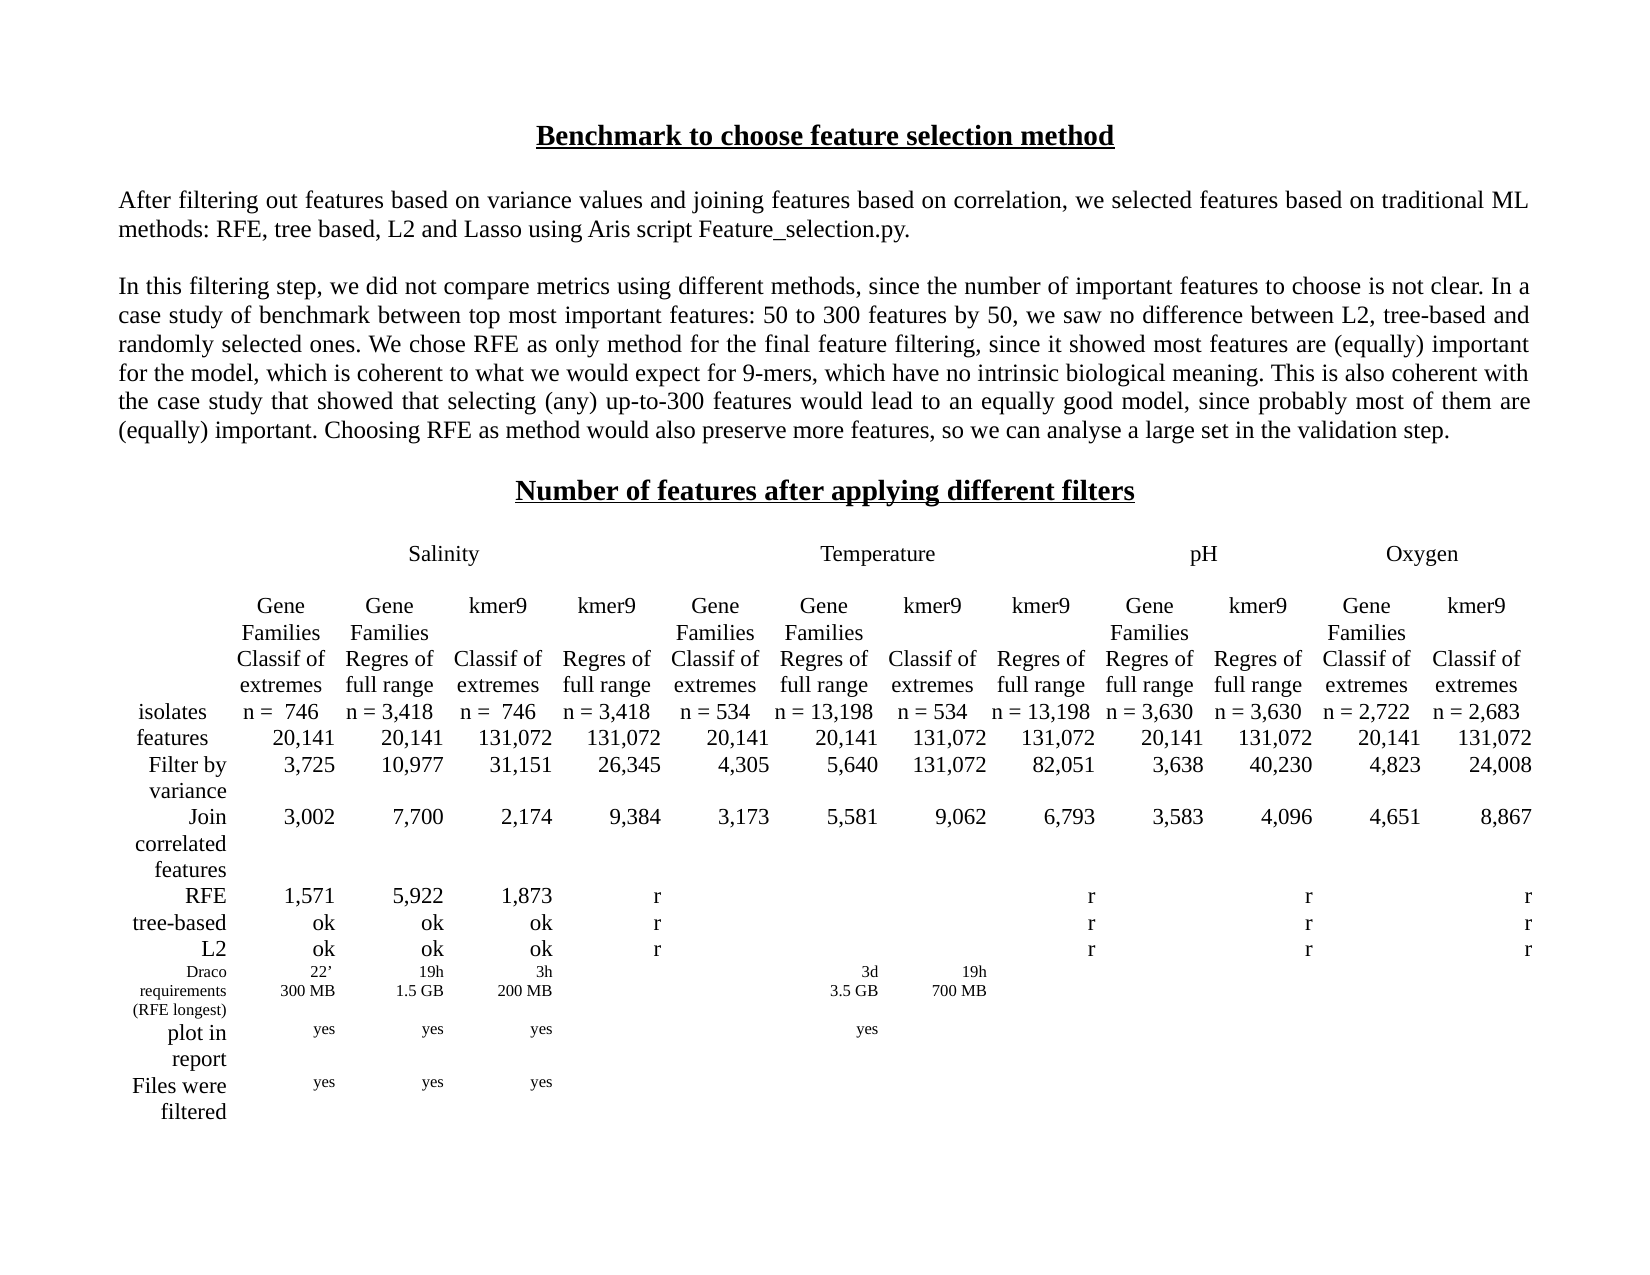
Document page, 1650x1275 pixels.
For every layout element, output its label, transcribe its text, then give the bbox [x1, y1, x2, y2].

table_cell 131,072 [1421, 724, 1532, 751]
table_cell isolates [118, 698, 227, 724]
table_cell yes [769, 1019, 878, 1072]
table_cell [1421, 1019, 1532, 1072]
table_cell [1421, 1072, 1532, 1124]
table_cell n = 746 [227, 698, 335, 724]
table_cell [661, 909, 769, 935]
text Benchmark to choose feature selection method [118, 118, 1532, 152]
table_cell 7,700 [335, 803, 444, 882]
table_cell Gene Families [769, 592, 878, 645]
table_cell yes [444, 1072, 552, 1124]
table_cell Classif of extremes [1312, 645, 1421, 698]
table_header [118, 540, 227, 592]
table_cell [552, 961, 661, 1019]
table_cell 6,793 [987, 803, 1095, 882]
table_cell ok [335, 909, 444, 935]
table_cell 31,151 [444, 751, 552, 803]
table_cell ok [227, 909, 335, 935]
table_cell 3,173 [661, 803, 769, 882]
table_header Oxygen [1312, 540, 1532, 592]
table_cell [1204, 1072, 1312, 1124]
table_cell kmer9 [552, 592, 661, 645]
table_cell 3,583 [1095, 803, 1204, 882]
table_cell 131,072 [878, 724, 987, 751]
table_cell r [1204, 935, 1312, 961]
text After filtering out features based on variance values and joining features based on correlation, we selected features based on traditional ML methods: RFE, tree based, L2 and Lasso using Aris script Feature_selection.py. [118, 185, 1532, 243]
table_cell kmer9 [1421, 592, 1532, 645]
table_cell 9,384 [552, 803, 661, 882]
table_cell r [987, 935, 1095, 961]
table_cell Regres of full range [335, 645, 444, 698]
table_cell 131,072 [444, 724, 552, 751]
table_cell [1095, 1072, 1204, 1124]
table_cell n = 3,418 [335, 698, 444, 724]
table_cell [661, 1072, 769, 1124]
table_cell [878, 1072, 987, 1124]
table_cell [1095, 1019, 1204, 1072]
table_cell 5,922 [335, 882, 444, 909]
table_cell 22’ 300 MB [227, 961, 335, 1019]
table_cell r [1421, 882, 1532, 909]
table_cell 131,072 [552, 724, 661, 751]
table_cell 3,002 [227, 803, 335, 882]
table_cell Regres of full range [987, 645, 1095, 698]
table_cell [1312, 935, 1421, 961]
table_cell Draco requirements (RFE longest) [118, 961, 227, 1019]
table_cell [987, 1019, 1095, 1072]
table_cell [1095, 882, 1204, 909]
table_cell n = 3,418 [552, 698, 661, 724]
table_cell 20,141 [1095, 724, 1204, 751]
table_cell yes [227, 1072, 335, 1124]
table_cell yes [444, 1019, 552, 1072]
table_cell [769, 935, 878, 961]
table_cell r [987, 882, 1095, 909]
table_cell Classif of extremes [444, 645, 552, 698]
table_cell n = 13,198 [769, 698, 878, 724]
table_cell ok [227, 935, 335, 961]
table_cell 10,977 [335, 751, 444, 803]
table_cell r [987, 909, 1095, 935]
table_cell Regres of full range [1204, 645, 1312, 698]
table_cell n = 13,198 [987, 698, 1095, 724]
table_cell Gene Families [1095, 592, 1204, 645]
table_cell 8,867 [1421, 803, 1532, 882]
table_cell 3h 200 MB [444, 961, 552, 1019]
table_cell yes [335, 1072, 444, 1124]
table_cell 1,571 [227, 882, 335, 909]
table_cell [661, 1019, 769, 1072]
table_cell [661, 935, 769, 961]
table_cell 131,072 [1204, 724, 1312, 751]
table_cell 3,638 [1095, 751, 1204, 803]
table_cell [118, 645, 227, 698]
table_cell 24,008 [1421, 751, 1532, 803]
table_cell 3,725 [227, 751, 335, 803]
table_cell 20,141 [335, 724, 444, 751]
table_cell n = 534 [878, 698, 987, 724]
table_cell 5,581 [769, 803, 878, 882]
table_cell 40,230 [1204, 751, 1312, 803]
table_cell kmer9 [1204, 592, 1312, 645]
table_cell 19h 700 MB [878, 961, 987, 1019]
table_cell 4,823 [1312, 751, 1421, 803]
table_cell 20,141 [227, 724, 335, 751]
table_cell Classif of extremes [661, 645, 769, 698]
table_cell Classif of extremes [227, 645, 335, 698]
table_cell r [552, 935, 661, 961]
table_cell [878, 1019, 987, 1072]
table_cell yes [227, 1019, 335, 1072]
table_cell 20,141 [769, 724, 878, 751]
table_cell [118, 592, 227, 645]
table_cell Files were filtered [118, 1072, 227, 1124]
table_cell Regres of full range [1095, 645, 1204, 698]
table_cell ok [444, 935, 552, 961]
table_cell [661, 961, 769, 1019]
table_cell n = 3,630 [1204, 698, 1312, 724]
table_cell 5,640 [769, 751, 878, 803]
table_cell plot in report [118, 1019, 227, 1072]
table_cell [661, 882, 769, 909]
table_cell 20,141 [1312, 724, 1421, 751]
table_cell [878, 882, 987, 909]
table_header Temperature [661, 540, 1095, 592]
table_cell Gene Families [335, 592, 444, 645]
table_cell Gene Families [227, 592, 335, 645]
table_cell tree-based [118, 909, 227, 935]
table_cell [1095, 909, 1204, 935]
table_cell [552, 1019, 661, 1072]
table_cell kmer9 [444, 592, 552, 645]
table_cell r [552, 909, 661, 935]
table_cell [1204, 961, 1312, 1019]
table_cell [878, 935, 987, 961]
table_cell yes [335, 1019, 444, 1072]
table_cell r [1421, 909, 1532, 935]
text Number of features after applying different filters [118, 473, 1532, 506]
table_cell [769, 1072, 878, 1124]
table_cell [987, 1072, 1095, 1124]
table_cell n = 534 [661, 698, 769, 724]
table_cell [878, 909, 987, 935]
table_cell r [1204, 909, 1312, 935]
table_cell [1312, 961, 1421, 1019]
table_cell Gene Families [661, 592, 769, 645]
table_cell Gene Families [1312, 592, 1421, 645]
table_cell Regres of full range [552, 645, 661, 698]
table_cell RFE [118, 882, 227, 909]
table_cell kmer9 [878, 592, 987, 645]
table_cell ok [335, 935, 444, 961]
table_cell n = 746 [444, 698, 552, 724]
table_cell 131,072 [878, 751, 987, 803]
table_cell [1312, 1072, 1421, 1124]
table_cell r [552, 882, 661, 909]
table_cell n = 2,722 [1312, 698, 1421, 724]
table_cell Filter by variance [118, 751, 227, 803]
table_cell 2,174 [444, 803, 552, 882]
table_header Salinity [227, 540, 661, 592]
table_cell r [1421, 935, 1532, 961]
table_cell kmer9 [987, 592, 1095, 645]
table_cell [552, 1072, 661, 1124]
table_cell n = 2,683 [1421, 698, 1532, 724]
table_cell [769, 909, 878, 935]
table_cell 3d 3.5 GB [769, 961, 878, 1019]
table_cell ok [444, 909, 552, 935]
table_cell 19h 1.5 GB [335, 961, 444, 1019]
table_cell n = 3,630 [1095, 698, 1204, 724]
table_cell 4,096 [1204, 803, 1312, 882]
table_cell [1095, 961, 1204, 1019]
table_cell [1095, 935, 1204, 961]
table_cell features [118, 724, 227, 751]
table_cell r [1204, 882, 1312, 909]
table_cell [769, 882, 878, 909]
table_cell Regres of full range [769, 645, 878, 698]
table_cell 4,305 [661, 751, 769, 803]
table_cell [1312, 882, 1421, 909]
table_cell 26,345 [552, 751, 661, 803]
table_cell 20,141 [661, 724, 769, 751]
table_cell [1312, 1019, 1421, 1072]
table_cell 82,051 [987, 751, 1095, 803]
text In this filtering step, we did not compare metrics using different methods, since the number of important features to choose is not clear. In a case study of benchmark between top most important features: 50 to 300 features by 50, we saw no difference between L2, tree-based and randomly selected ones. We chose RFE as only method for the final feature filtering, since it showed most features are (equally) important for the model, which is coherent to what we would expect for 9-mers, which have no intrinsic biological meaning. This is also coherent with the case study that showed that selecting (any) up-to-300 features would lead to an equally good model, since probably most of them are (equally) important. Choosing RFE as method would also preserve more features, so we can analyse a large set in the validation step. [118, 271, 1532, 444]
table_cell 4,651 [1312, 803, 1421, 882]
table_cell [1421, 961, 1532, 1019]
table_cell [1312, 909, 1421, 935]
table_cell L2 [118, 935, 227, 961]
table_cell 9,062 [878, 803, 987, 882]
table_header pH [1095, 540, 1312, 592]
table_cell 131,072 [987, 724, 1095, 751]
table_cell Join correlated features [118, 803, 227, 882]
table_cell Classif of extremes [878, 645, 987, 698]
table_cell 1,873 [444, 882, 552, 909]
table_cell [987, 961, 1095, 1019]
table_cell [1204, 1019, 1312, 1072]
table_cell Classif of extremes [1421, 645, 1532, 698]
